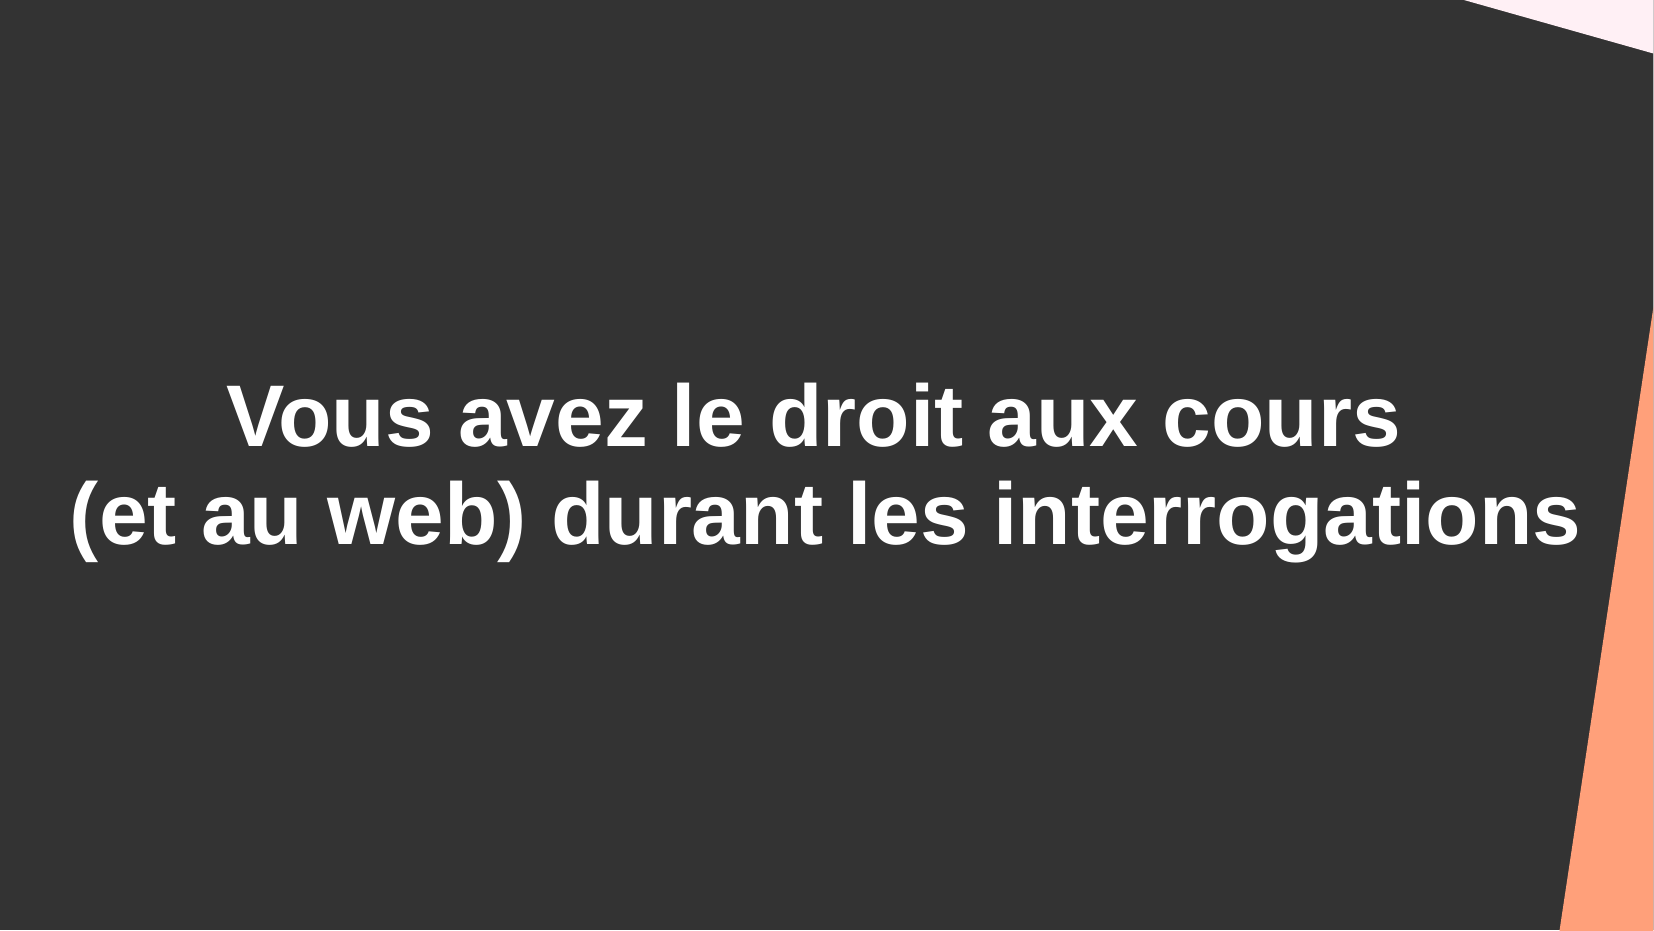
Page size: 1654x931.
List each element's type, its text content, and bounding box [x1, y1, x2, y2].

text_box [1463, 0, 1654, 54]
text_box [1559, 303, 1654, 931]
title Vous avez le droit aux cours (et au web) durant les interrogations [31, 367, 1622, 588]
